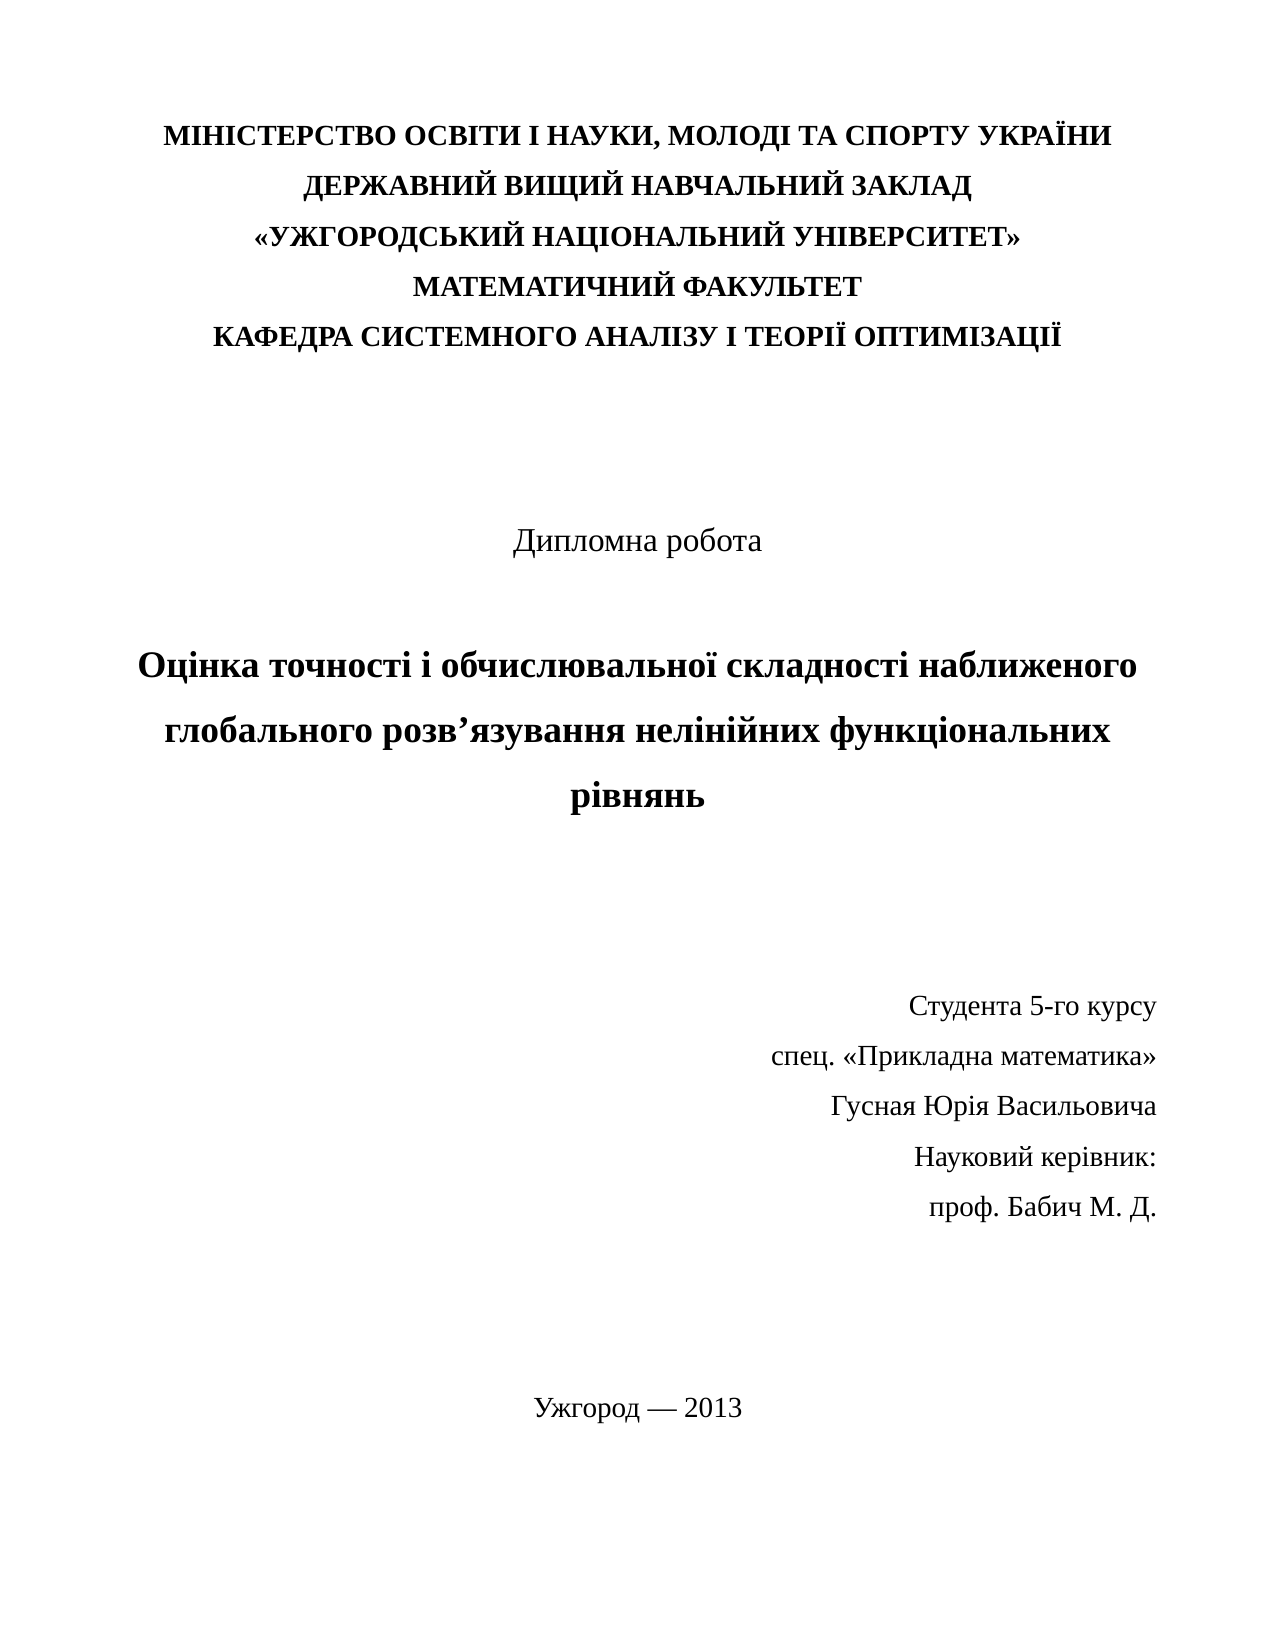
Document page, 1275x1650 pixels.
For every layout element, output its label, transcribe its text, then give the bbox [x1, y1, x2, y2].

text Гусная Юрія Васильовича [118, 1088, 1157, 1122]
text спец. «Прикладна математика» [118, 1038, 1157, 1072]
text Студента 5-го курсу [118, 988, 1157, 1021]
text Дипломна робота [118, 521, 1157, 559]
text МІНІСТЕРСТВО ОСВІТИ І НАУКИ, МОЛОДІ ТА СПОРТУ УКРАЇНИ [118, 118, 1157, 152]
text проф. Бабич М. Д. [118, 1189, 1157, 1223]
text «УЖГОРОДСЬКИЙ НАЦІОНАЛЬНИЙ УНІВЕРСИТЕТ» [118, 219, 1157, 252]
text МАТЕМАТИЧНИЙ ФАКУЛЬТЕТ [118, 269, 1157, 303]
text Науковий керівник: [118, 1139, 1157, 1172]
text ДЕРЖАВНИЙ ВИЩИЙ НАВЧАЛЬНИЙ ЗАКЛАД [118, 168, 1157, 202]
text Оцінка точності і обчислювальної складності наближеного глобального розв’язування нелінійних функціональних рівнянь [118, 643, 1157, 815]
text КАФЕДРА СИСТЕМНОГО АНАЛІЗУ І ТЕОРІЇ ОПТИМІЗАЦІЇ [118, 319, 1157, 353]
text Ужгород — 2013 [118, 1390, 1157, 1424]
